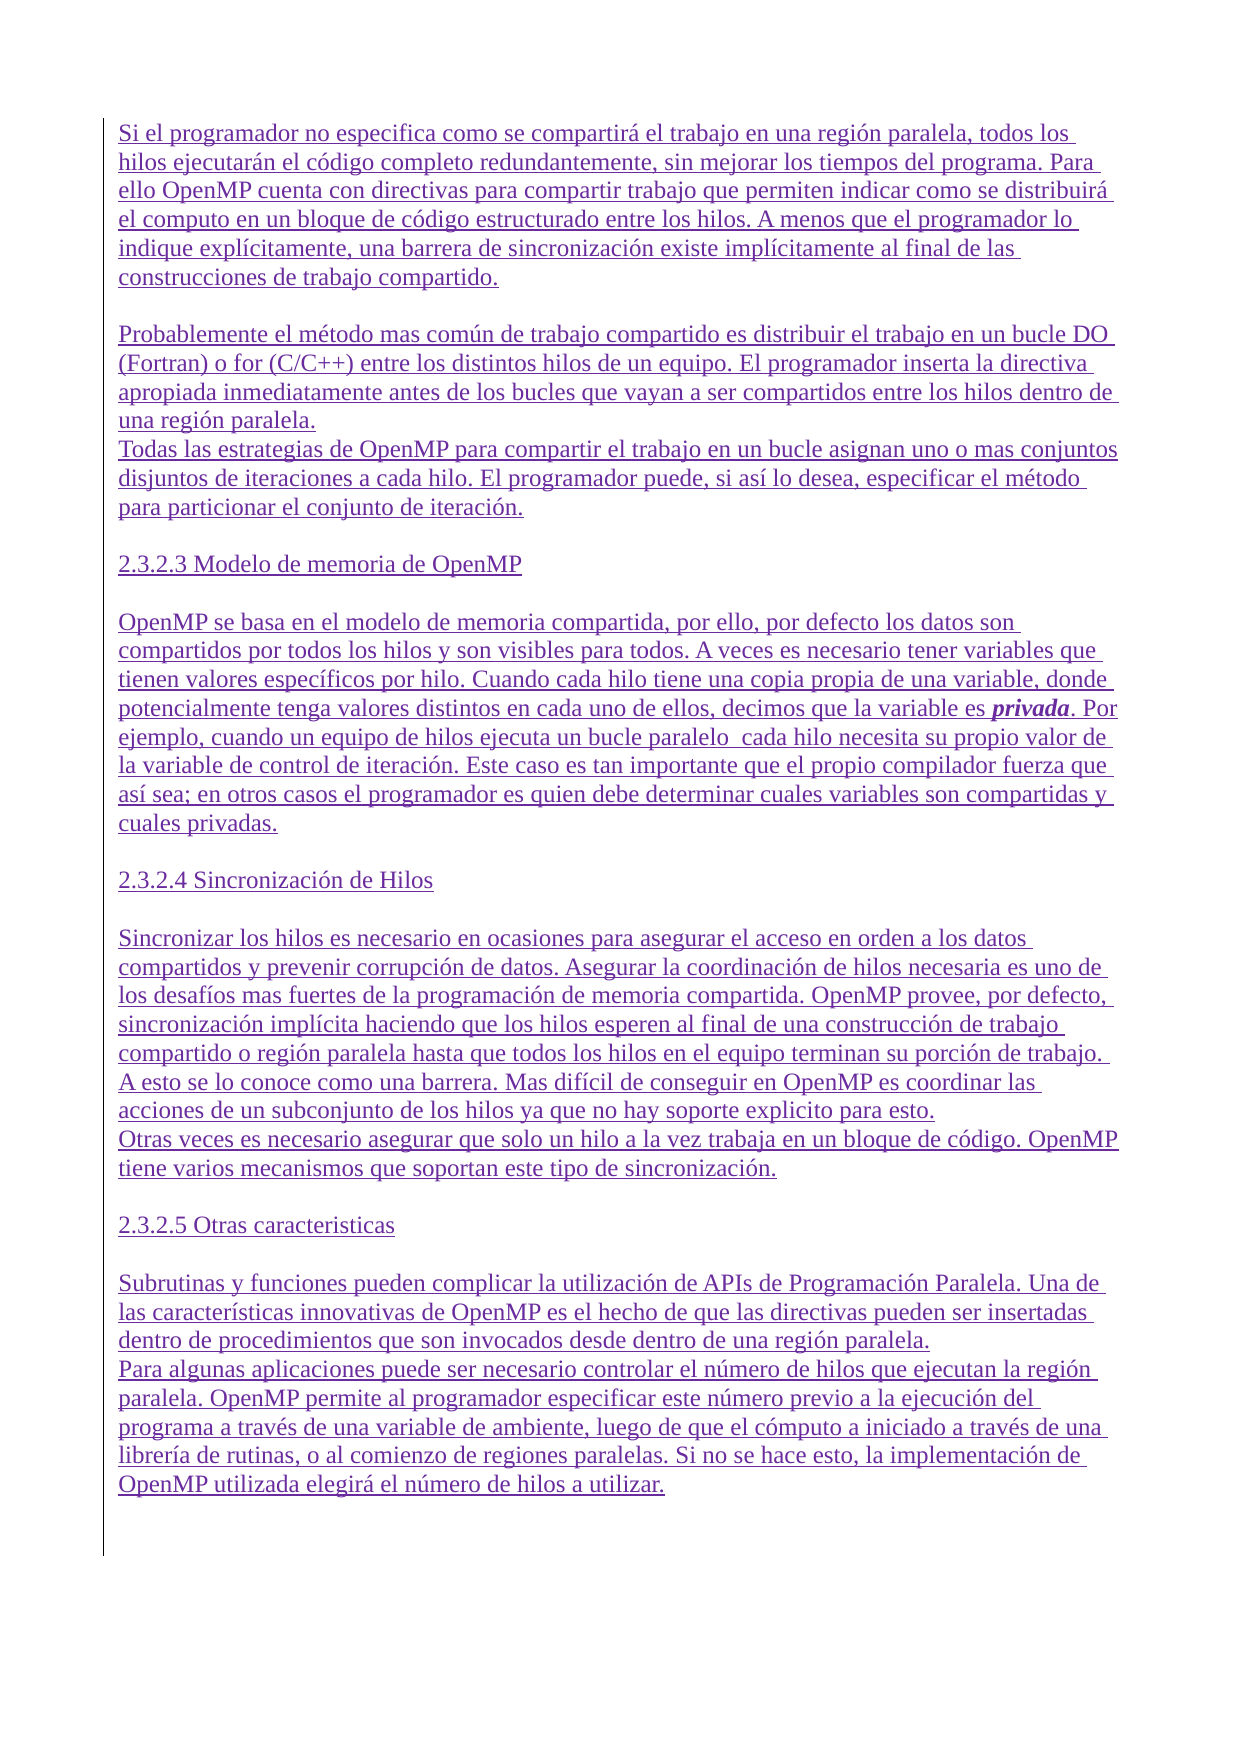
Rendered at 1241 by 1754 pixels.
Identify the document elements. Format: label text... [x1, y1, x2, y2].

text Otras veces es necesario asegurar que solo un hilo a la vez trabaja en un bloque de código. OpenMP tiene varios mecanismos que soportan este tipo de sincronización. [118, 1124, 1122, 1182]
text OpenMP se basa en el modelo de memoria compartida, por ello, por defecto los datos son compartidos por todos los hilos y son visibles para todos. A veces es necesario tener variables que tienen valores específicos por hilo. Cuando cada hilo tiene una copia propia de una variable, donde potencialmente tenga valores distintos en cada uno de ellos, decimos que la variable es privada. Por ejemplo, cuando un equipo de hilos ejecuta un bucle paralelo cada hilo necesita su propio valor de la variable de control de iteración. Este caso es tan importante que el propio compilador fuerza que así sea; en otros casos el programador es quien debe determinar cuales variables son compartidas y cuales privadas. [118, 607, 1122, 837]
text Sincronizar los hilos es necesario en ocasiones para asegurar el acceso en orden a los datos compartidos y prevenir corrupción de datos. Asegurar la coordinación de hilos necesaria es uno de los desafíos mas fuertes de la programación de memoria compartida. OpenMP provee, por defecto, sincronización implícita haciendo que los hilos esperen al final de una construcción de trabajo compartido o región paralela hasta que todos los hilos en el equipo terminan su porción de trabajo. A esto se lo conoce como una barrera. Mas difícil de conseguir en OpenMP es coordinar las acciones de un subconjunto de los hilos ya que no hay soporte explicito para esto. [118, 923, 1122, 1124]
text Todas las estrategias de OpenMP para compartir el trabajo en un bucle asignan uno o mas conjuntos disjuntos de iteraciones a cada hilo. El programador puede, si así lo desea, especificar el método para particionar el conjunto de iteración. [118, 434, 1122, 521]
text Para algunas aplicaciones puede ser necesario controlar el número de hilos que ejecutan la región paralela. OpenMP permite al programador especificar este número previo a la ejecución del programa a través de una variable de ambiente, luego de que el cómputo a iniciado a través de una librería de rutinas, o al comienzo de regiones paralelas. Si no se hace esto, la implementación de OpenMP utilizada elegirá el número de hilos a utilizar. [118, 1354, 1122, 1498]
text 2.3.2.5 Otras caracteristicas [118, 1211, 1122, 1239]
text Probablemente el método mas común de trabajo compartido es distribuir el trabajo en un bucle DO (Fortran) o for (C/C++) entre los distintos hilos de un equipo. El programador inserta la directiva apropiada inmediatamente antes de los bucles que vayan a ser compartidos entre los hilos dentro de una región paralela. [118, 319, 1122, 434]
text Si el programador no especifica como se compartirá el trabajo en una región paralela, todos los hilos ejecutarán el código completo redundantemente, sin mejorar los tiempos del programa. Para ello OpenMP cuenta con directivas para compartir trabajo que permiten indicar como se distribuirá el computo en un bloque de código estructurado entre los hilos. A menos que el programador lo indique explícitamente, una barrera de sincronización existe implícitamente al final de las construcciones de trabajo compartido. [118, 118, 1122, 291]
text Subrutinas y funciones pueden complicar la utilización de APIs de Programación Paralela. Una de las características innovativas de OpenMP es el hecho de que las directivas pueden ser insertadas dentro de procedimientos que son invocados desde dentro de una región paralela. [118, 1268, 1122, 1354]
text 2.3.2.4 Sincronización de Hilos [118, 866, 1122, 894]
text 2.3.2.3 Modelo de memoria de OpenMP [118, 549, 1122, 578]
